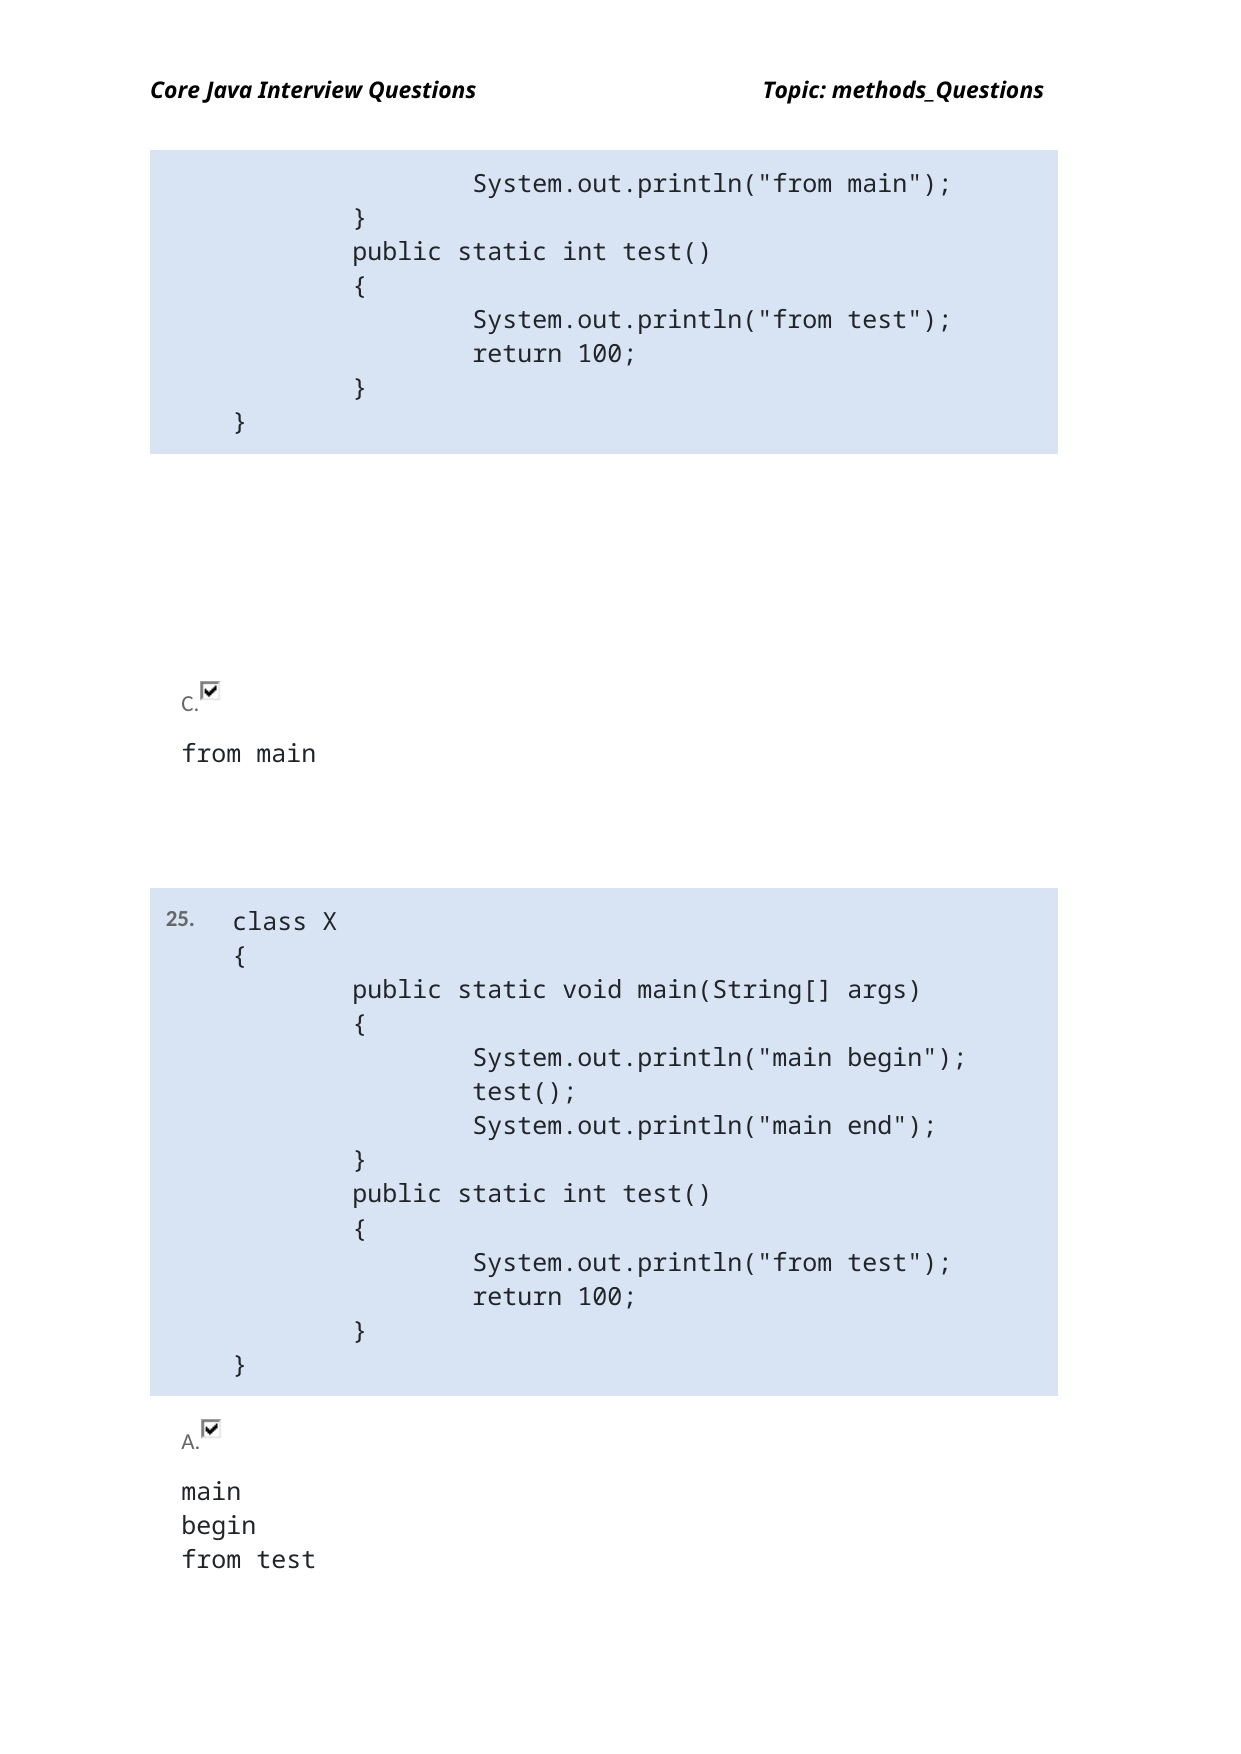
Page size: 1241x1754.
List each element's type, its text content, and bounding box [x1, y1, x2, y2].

table_header [181, 469, 319, 572]
table_header class X { public static void main(String[] args) { System.out.println("main begin"); test(); System.out.println("main end"); } public static int test() { System.out.println("from test"); return 100; } } [216, 888, 1058, 1396]
table_cell [1058, 150, 1090, 454]
table_header A. main begin from test [181, 1412, 319, 1576]
table_header [181, 572, 442, 674]
table_header 25. [150, 888, 216, 1396]
table_header [1058, 888, 1090, 1396]
table_cell [150, 1396, 1090, 1592]
table_header C. from main [181, 674, 319, 872]
table_cell System.out.println("from main"); } public static int test() { System.out.println("from test"); return 100; } } [216, 150, 1058, 454]
table_cell [150, 454, 1090, 888]
table_cell [150, 150, 216, 454]
